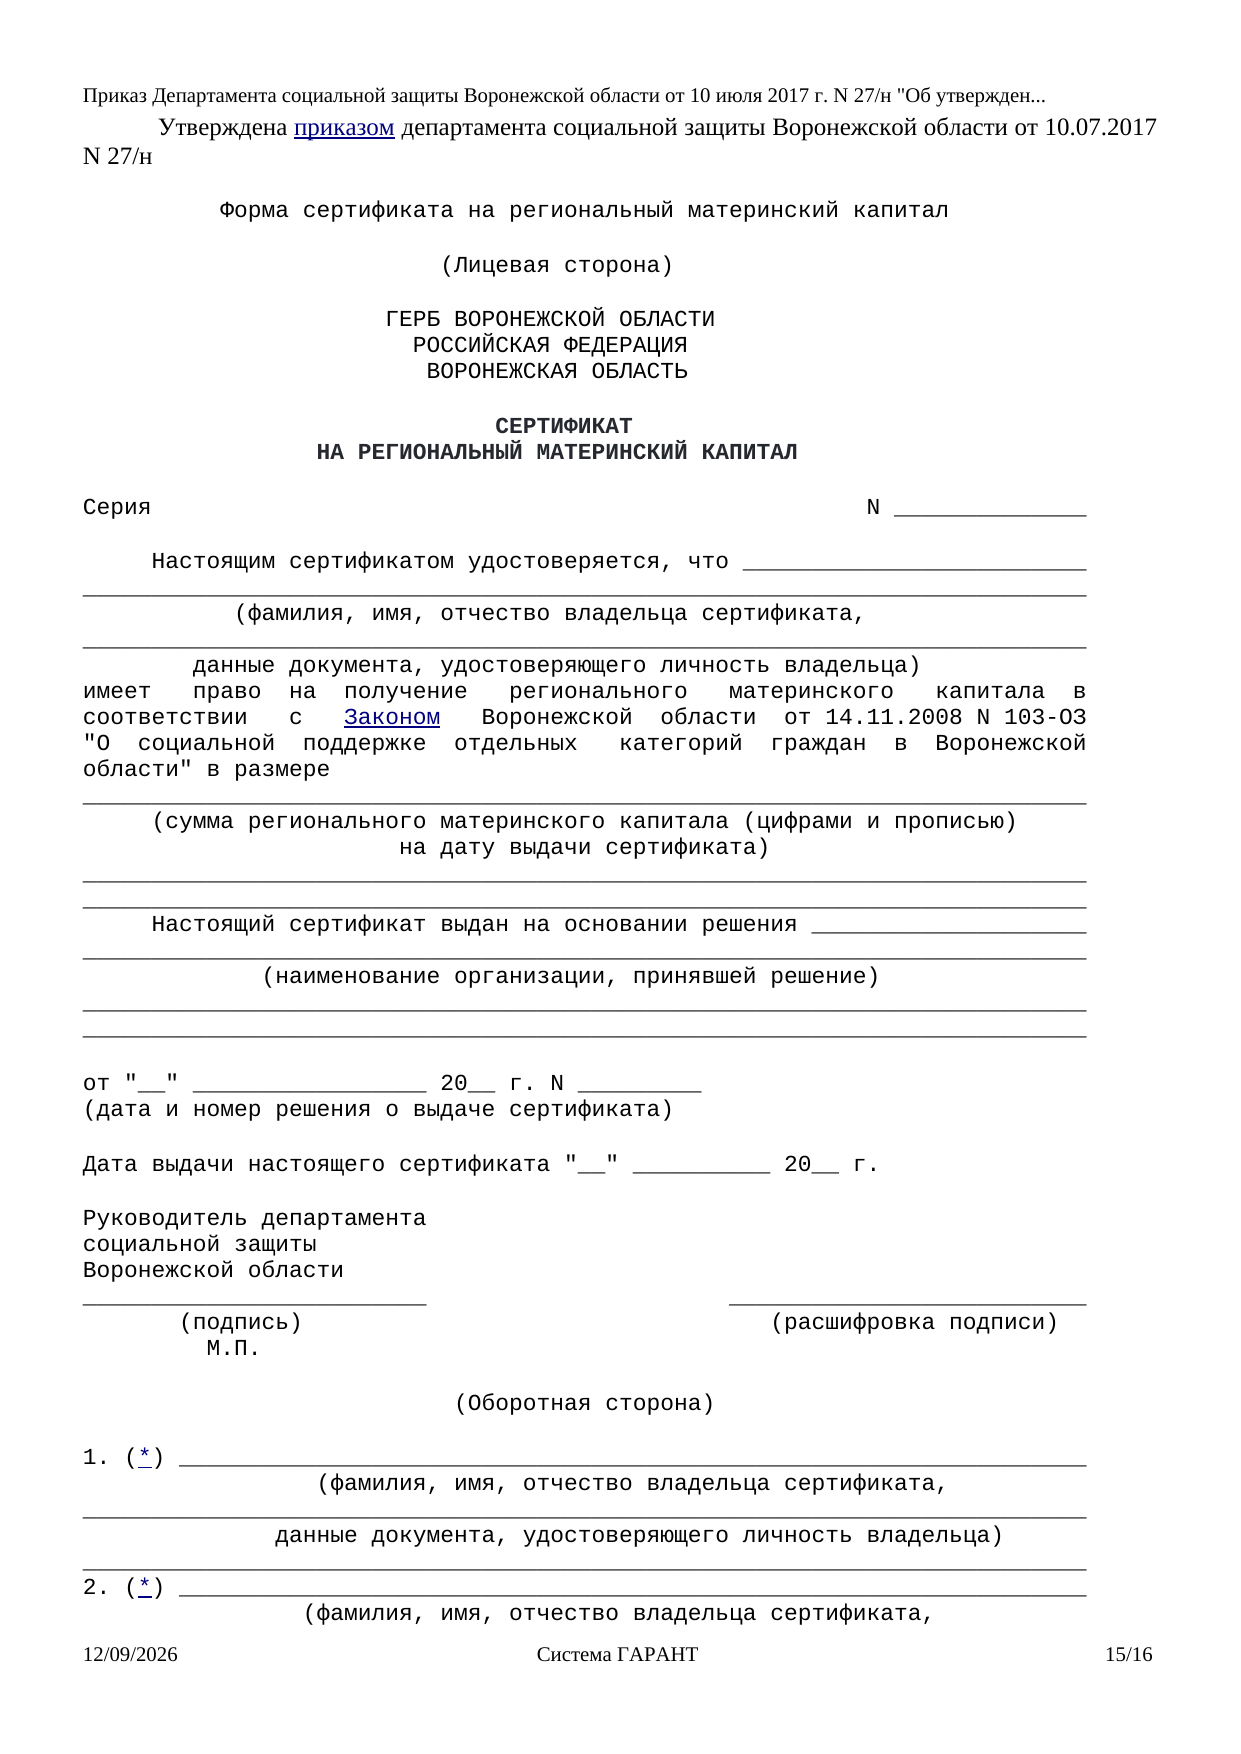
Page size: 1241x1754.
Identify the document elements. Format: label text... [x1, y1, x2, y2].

text Настоящий сертификат выдан на основании решения ____________________ [83, 913, 1157, 939]
text от "__" _________________ 20__ г. N _________ [83, 1071, 1157, 1097]
text РОССИЙСКАЯ ФЕДЕРАЦИЯ [83, 334, 1157, 360]
text _________________________________________________________________________ [83, 991, 1157, 1017]
text (подпись) (расшифровка подписи) [83, 1310, 1157, 1336]
text _________________________________________________________________________ [83, 861, 1157, 887]
text социальной защиты [83, 1232, 1157, 1258]
text _________________________________________________________________________ [83, 783, 1157, 809]
text "О социальной поддержке отдельных категорий граждан в Воронежской [83, 731, 1157, 757]
text 2. (*) __________________________________________________________________ [83, 1575, 1157, 1601]
text ГЕРБ ВОРОНЕЖСКОЙ ОБЛАСТИ [83, 308, 1157, 334]
text (наименование организации, принявшей решение) [83, 965, 1157, 991]
text Настоящим сертификатом удостоверяется, что _________________________ [83, 550, 1157, 576]
text (сумма регионального материнского капитала (цифрами и прописью) [83, 809, 1157, 835]
text (Лицевая сторона) [83, 253, 1157, 279]
text ВОРОНЕЖСКАЯ ОБЛАСТЬ [83, 360, 1157, 386]
text Форма сертификата на региональный материнский капитал [83, 198, 1157, 224]
text Руководитель департамента [83, 1207, 1157, 1232]
text _________________________ __________________________ [83, 1284, 1157, 1310]
text _________________________________________________________________________ [83, 887, 1157, 913]
text имеет право на получение регионального материнского капитала в [83, 679, 1157, 705]
text 1. (*) __________________________________________________________________ [83, 1446, 1157, 1472]
text НА РЕГИОНАЛЬНЫЙ МАТЕРИНСКИЙ КАПИТАЛ [83, 440, 1157, 466]
text _________________________________________________________________________ [83, 627, 1157, 653]
text (Оборотная сторона) [83, 1391, 1157, 1417]
text соответствии с Законом Воронежской области от 14.11.2008 N 103-ОЗ [83, 705, 1157, 731]
text (дата и номер решения о выдаче сертификата) [83, 1097, 1157, 1123]
text Дата выдачи настоящего сертификата "__" __________ 20__ г. [83, 1152, 1157, 1178]
text (фамилия, имя, отчество владельца сертификата, [83, 602, 1157, 627]
text данные документа, удостоверяющего личность владельца) [83, 1523, 1157, 1549]
text области" в размере [83, 757, 1157, 783]
text М.П. [83, 1336, 1157, 1362]
text _________________________________________________________________________ [83, 1017, 1157, 1042]
text _________________________________________________________________________ [83, 939, 1157, 965]
text СЕРТИФИКАТ [83, 414, 1157, 440]
text Воронежской области [83, 1258, 1157, 1284]
text (фамилия, имя, отчество владельца сертификата, [83, 1472, 1157, 1497]
text _________________________________________________________________________ [83, 1549, 1157, 1575]
text Утверждена приказом департамента социальной защиты Воронежской области от 10.07.2017 N 27/н [83, 112, 1157, 170]
text данные документа, удостоверяющего личность владельца) [83, 653, 1157, 679]
text _________________________________________________________________________ [83, 1497, 1157, 1523]
text Серия N ______________ [83, 495, 1157, 521]
text на дату выдачи сертификата) [83, 835, 1157, 861]
text _________________________________________________________________________ [83, 576, 1157, 602]
text (фамилия, имя, отчество владельца сертификата, [83, 1601, 1157, 1627]
